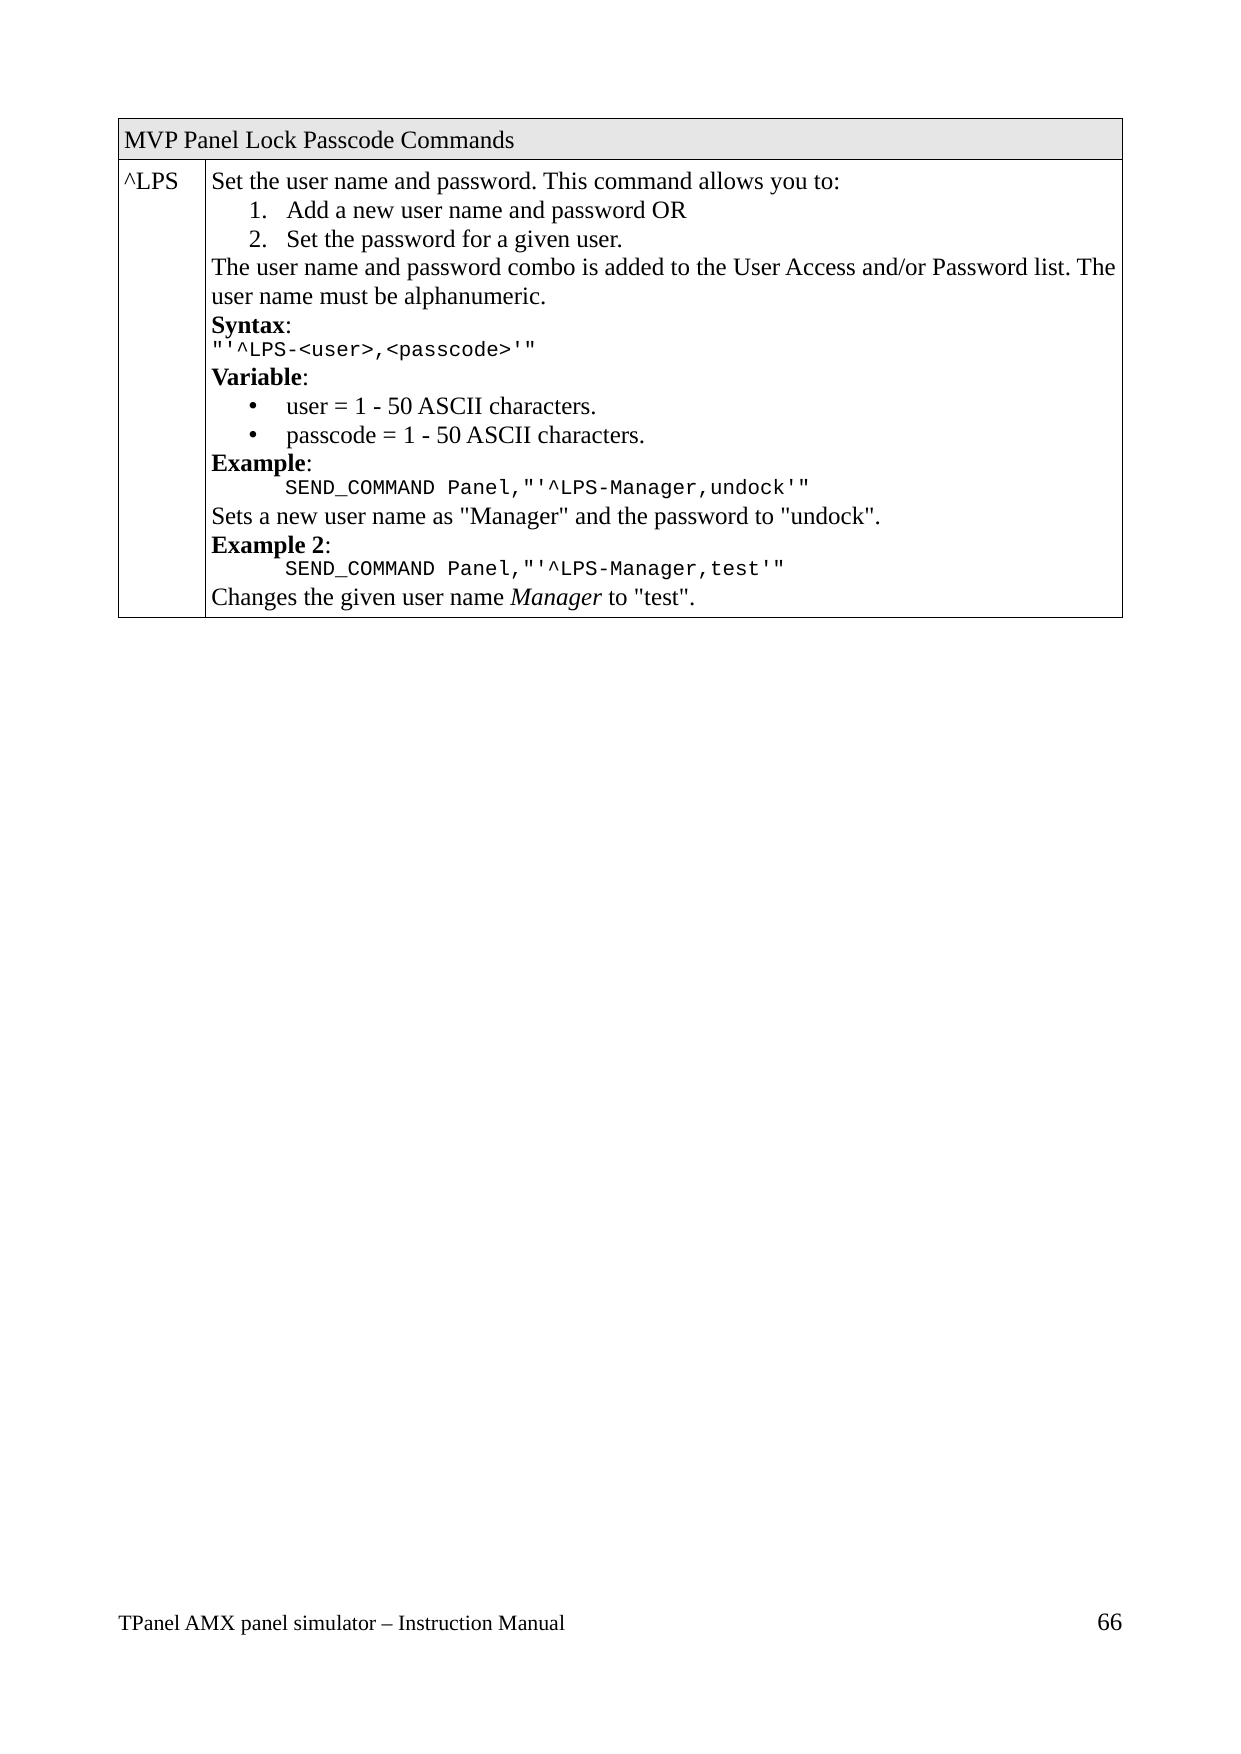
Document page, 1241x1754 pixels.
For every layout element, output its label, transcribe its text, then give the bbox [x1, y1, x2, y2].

table_cell ^LPS [119, 160, 205, 617]
table_cell Set the user name and password. This command allows you to: Add a new user name and password OR Set the password for a given user. The user name and password combo is added to the User Access and/or Password list. The user name must be alphanumeric. Syntax: "'^LPS-<user>,<passcode>'" Variable: user = 1 - 50 ASCII characters. passcode = 1 - 50 ASCII characters. Example: SEND_COMMAND Panel,"'^LPS-Manager,undock'" Sets a new user name as "Manager" and the password to "undock". Example 2: SEND_COMMAND Panel,"'^LPS-Manager,test'" Changes the given user name Manager to "test". [206, 160, 1122, 617]
table_header MVP Panel Lock Passcode Commands [119, 119, 1122, 159]
